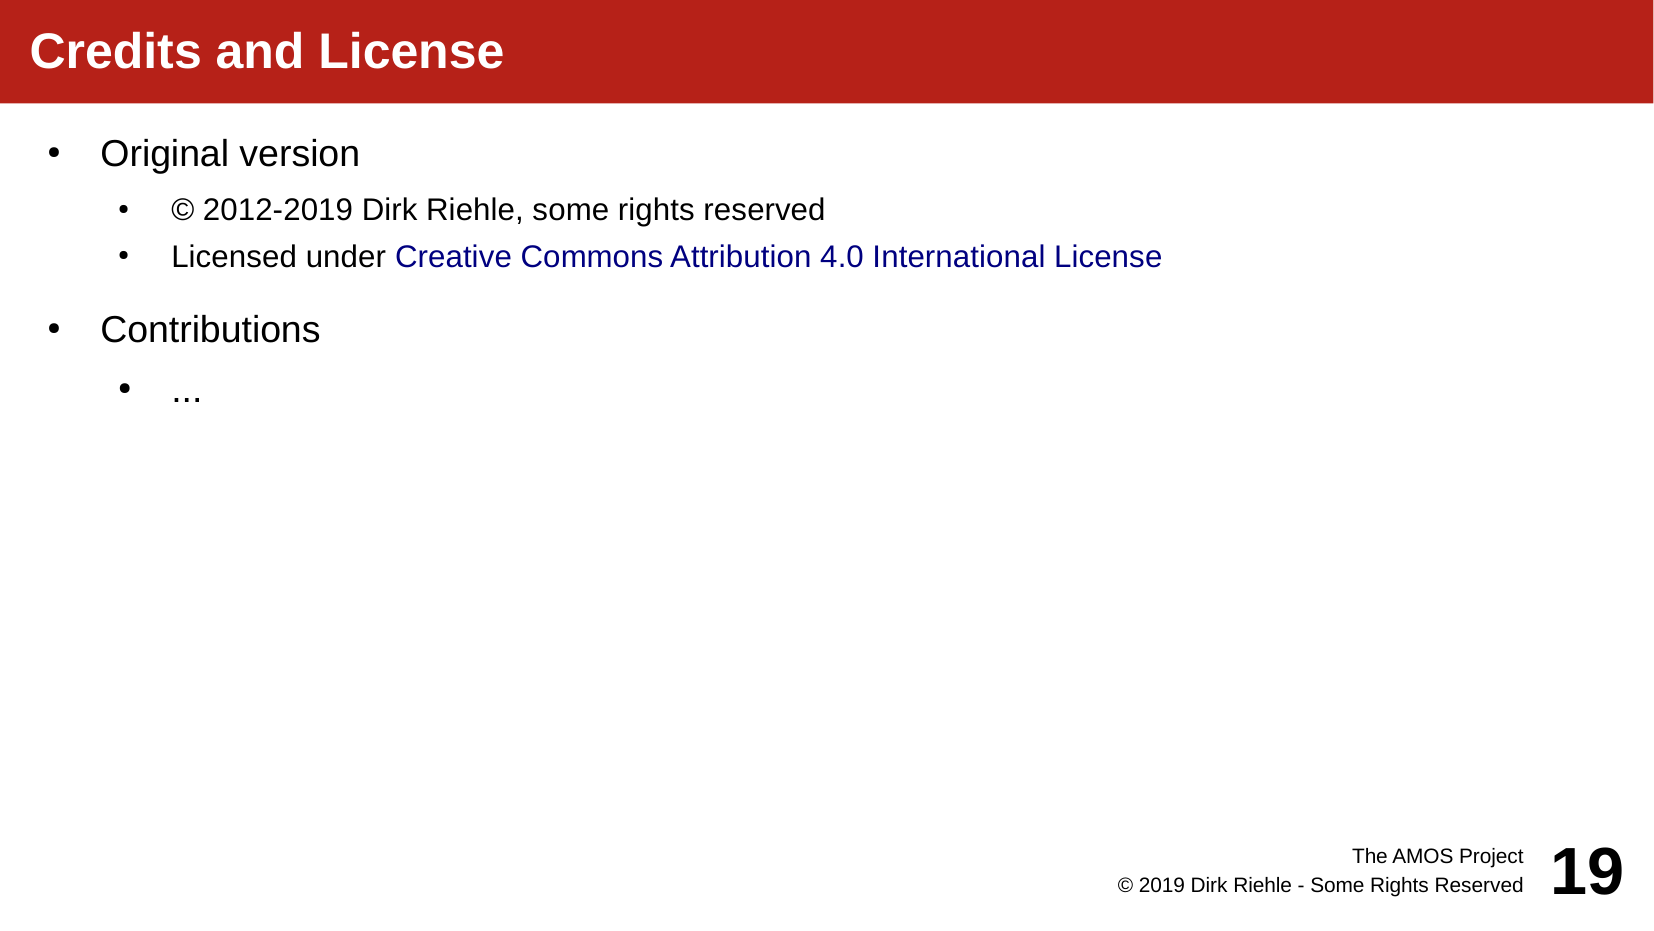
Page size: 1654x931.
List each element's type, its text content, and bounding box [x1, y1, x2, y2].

list Original version © 2012-2019 Dirk Riehle, some rights reserved Licensed under Creative Commons Attribution 4.0 International License Contributions ... [29, 132, 1625, 798]
title Credits and License [0, 0, 1654, 104]
